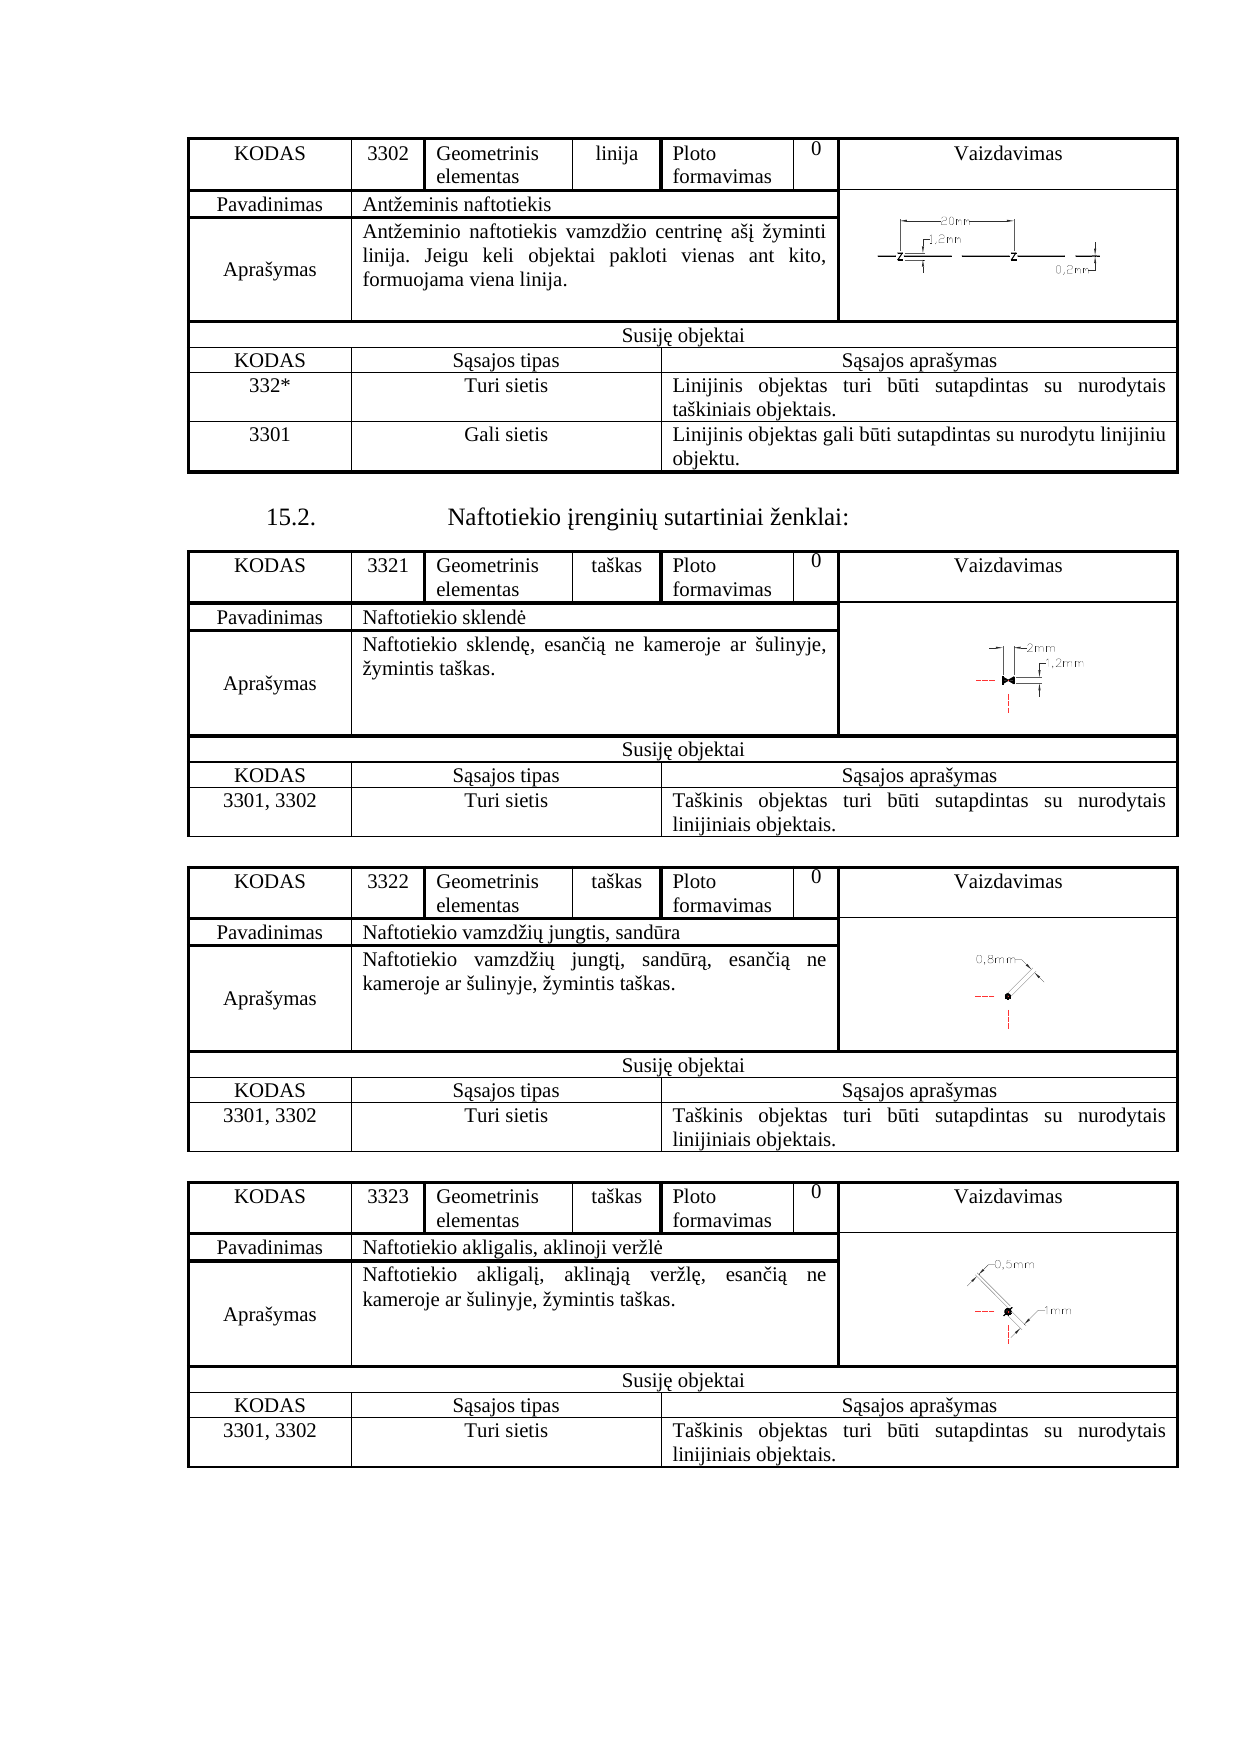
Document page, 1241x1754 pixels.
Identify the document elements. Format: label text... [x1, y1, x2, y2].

table_cell Naftotiekio vamzdžių jungtis, sandūra [352, 920, 837, 944]
table_header 3302 [352, 140, 423, 188]
table_header Vaizdavimas [840, 869, 1176, 917]
table_header Ploto formavimas [663, 140, 793, 188]
table_cell Linijinis objektas turi būti sutapdintas su nurodytais taškiniais objektais. [662, 373, 1176, 421]
table_header  [794, 553, 837, 601]
table_header 3321 [352, 553, 423, 601]
table_header Geometrinis elementas [426, 140, 572, 188]
table_cell Aprašymas [190, 219, 351, 320]
table_header KODAS [190, 553, 351, 601]
table_header taškas [573, 1184, 659, 1232]
table_header Ploto formavimas [663, 1184, 793, 1232]
table_header Geometrinis elementas [426, 869, 572, 917]
table_header KODAS [190, 140, 351, 188]
table_cell Susiję objektai [190, 1053, 1176, 1077]
table_cell 332* [190, 373, 351, 421]
table_cell Pavadinimas [190, 1235, 351, 1259]
table_cell Aprašymas [190, 632, 351, 734]
table_cell Pavadinimas [190, 920, 351, 944]
table_cell Turi sietis [352, 788, 661, 836]
table_header KODAS [190, 869, 351, 917]
table_header Ploto formavimas [663, 869, 793, 917]
table_cell KODAS [190, 1393, 351, 1417]
table_cell Susiję objektai [190, 738, 1176, 761]
table_header  [794, 869, 837, 917]
table_header Geometrinis elementas [426, 1184, 572, 1232]
table_cell 3301 [190, 422, 351, 470]
table_cell Antžeminio naftotiekis vamzdžio centrinę ašį žyminti linija. Jeigu keli objektai pakloti vienas ant kito, formuojama viena linija. [352, 219, 837, 320]
table_cell Sąsajos tipas [352, 348, 661, 372]
table_header taškas [573, 869, 659, 917]
table_header Vaizdavimas [840, 140, 1176, 188]
table_header Ploto formavimas [663, 553, 793, 601]
table_cell Sąsajos aprašymas [662, 763, 1176, 787]
table_cell Aprašymas [190, 1263, 351, 1365]
table_header KODAS [190, 1184, 351, 1232]
table_cell Sąsajos tipas [352, 1078, 661, 1102]
table_header 3323 [352, 1184, 423, 1232]
table_cell KODAS [190, 348, 351, 372]
table_cell Sąsajos tipas [352, 1393, 661, 1417]
table_cell [840, 603, 1176, 734]
table_cell Aprašymas [190, 947, 351, 1049]
table_cell Sąsajos aprašymas [662, 1393, 1176, 1417]
table_cell Sąsajos aprašymas [662, 348, 1176, 372]
table_header  [794, 140, 837, 188]
table_cell Naftotiekio sklendę, esančią ne kameroje ar šulinyje, žymintis taškas. [352, 632, 837, 734]
table_cell Sąsajos aprašymas [662, 1078, 1176, 1102]
table_cell [840, 190, 1176, 320]
table_cell Taškinis objektas turi būti sutapdintas su nurodytais linijiniais objektais. [662, 1418, 1176, 1466]
table_header Vaizdavimas [840, 1184, 1176, 1232]
table_cell [840, 1233, 1176, 1365]
table_cell Susiję objektai [190, 1368, 1176, 1392]
table_cell Naftotiekio sklendė [352, 605, 837, 629]
table_cell Taškinis objektas turi būti sutapdintas su nurodytais linijiniais objektais. [662, 788, 1176, 836]
table_header  [794, 1184, 837, 1232]
table_cell 3301, 3302 [190, 1418, 351, 1466]
table_cell 3301, 3302 [190, 1103, 351, 1151]
table_header Geometrinis elementas [426, 553, 572, 601]
table_cell Turi sietis [352, 1418, 661, 1466]
table_cell Pavadinimas [190, 192, 351, 216]
text 15.2. Naftotiekio įrenginių sutartiniai ženklai: [177, 502, 1181, 531]
table_header Vaizdavimas [840, 553, 1176, 601]
table_cell Sąsajos tipas [352, 763, 661, 787]
table_header linija [573, 140, 659, 188]
table_cell Turi sietis [352, 373, 661, 421]
table_cell Pavadinimas [190, 605, 351, 629]
table_cell 3301, 3302 [190, 788, 351, 836]
table_cell KODAS [190, 1078, 351, 1102]
table_cell Naftotiekio vamzdžių jungtį, sandūrą, esančią ne kameroje ar šulinyje, žymintis taškas. [352, 947, 837, 1049]
table_cell Naftotiekio akligalis, aklinoji veržlė [352, 1235, 837, 1259]
table_cell Naftotiekio akligalį, aklinąją veržlę, esančią ne kameroje ar šulinyje, žymintis taškas. [352, 1263, 837, 1365]
table_cell Gali sietis [352, 422, 661, 470]
table_header 3322 [352, 869, 423, 917]
table_cell Turi sietis [352, 1103, 661, 1151]
table_cell Antžeminis naftotiekis [352, 192, 837, 216]
table_cell [840, 918, 1176, 1049]
table_cell Susiję objektai [190, 323, 1176, 347]
table_cell KODAS [190, 763, 351, 787]
table_cell Linijinis objektas gali būti sutapdintas su nurodytu linijiniu objektu. [662, 422, 1176, 470]
table_header taškas [573, 553, 659, 601]
table_cell Taškinis objektas turi būti sutapdintas su nurodytais linijiniais objektais. [662, 1103, 1176, 1151]
